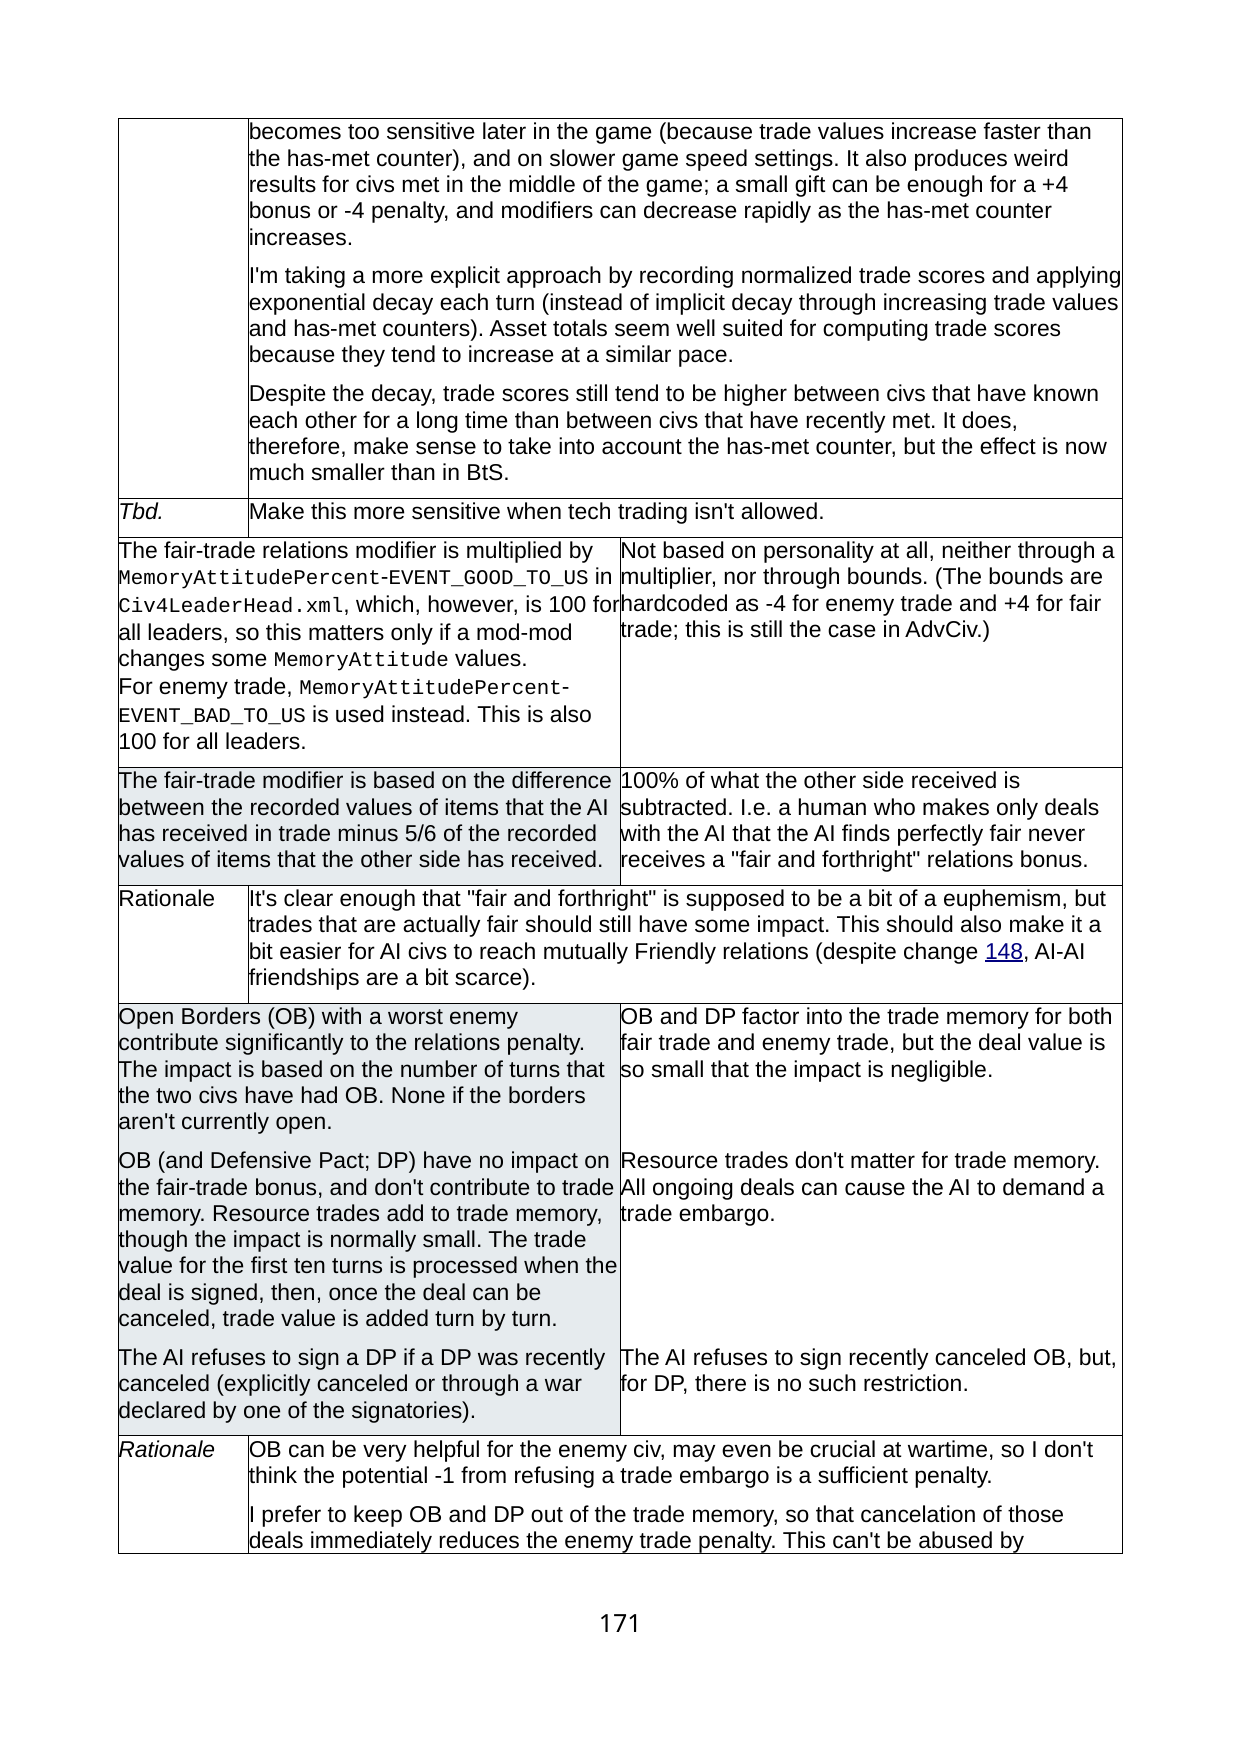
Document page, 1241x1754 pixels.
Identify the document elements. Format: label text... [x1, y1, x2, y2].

table_cell Make this more sensitive when tech trading isn't allowed. [249, 499, 1122, 537]
table_cell Tbd. [119, 499, 248, 537]
table_cell Not based on personality at all, neither through a multiplier, nor through bounds. (The bounds are hardcoded as -4 for enemy trade and +4 for fair trade; this is still the case in AdvCiv.) [621, 538, 1122, 767]
table_cell Rationale [119, 886, 248, 1003]
table_cell The fair-trade modifier is based on the difference between the recorded values of items that the AI has received in trade minus 5/6 of the recorded values of items that the other side has received. [119, 768, 620, 885]
table_cell Rationale [119, 1436, 248, 1553]
table_cell OB and DP factor into the trade memory for both fair trade and enemy trade, but the deal value is so small that the impact is negligible. Resource trades don't matter for trade memory. All ongoing deals can cause the AI to demand a trade embargo. The AI refuses to sign recently canceled OB, but, for DP, there is no such restriction. [621, 1004, 1122, 1435]
table_cell Open Borders (OB) with a worst enemy contribute significantly to the relations penalty. The impact is based on the number of turns that the two civs have had OB. None if the borders aren't currently open. OB (and Defensive Pact; DP) have no impact on the fair-trade bonus, and don't contribute to trade memory. Resource trades add to trade memory, though the impact is normally small. The trade value for the first ten turns is processed when the deal is signed, then, once the deal can be canceled, trade value is added turn by turn. The AI refuses to sign a DP if a DP was recently canceled (explicitly canceled or through a war declared by one of the signatories). [119, 1004, 620, 1435]
table_cell [119, 119, 248, 498]
table_cell OB can be very helpful for the enemy civ, may even be crucial at wartime, so I don't think the potential -1 from refusing a trade embargo is a sufficient penalty. I prefer to keep OB and DP out of the trade memory, so that cancelation of those deals immediately reduces the enemy trade penalty. This can't be abused by [249, 1436, 1122, 1553]
table_cell The fair-trade relations modifier is multiplied by MemoryAttitudePercent-EVENT_GOOD_TO_US in Civ4LeaderHead.xml, which, however, is 100 for all leaders, so this matters only if a mod-mod changes some MemoryAttitude values. For enemy trade, MemoryAttitudePercent-EVENT_BAD_TO_US is used instead. This is also 100 for all leaders. [119, 538, 620, 767]
table_cell becomes too sensitive later in the game (because trade values increase faster than the has-met counter), and on slower game speed settings. It also produces weird results for civs met in the middle of the game; a small gift can be enough for a +4 bonus or -4 penalty, and modifiers can decrease rapidly as the has-met counter increases. I'm taking a more explicit approach by recording normalized trade scores and applying exponential decay each turn (instead of implicit decay through increasing trade values and has-met counters). Asset totals seem well suited for computing trade scores because they tend to increase at a similar pace. Despite the decay, trade scores still tend to be higher between civs that have known each other for a long time than between civs that have recently met. It does, therefore, make sense to take into account the has-met counter, but the effect is now much smaller than in BtS. [249, 119, 1122, 498]
table_cell It's clear enough that "fair and forthright" is supposed to be a bit of a euphemism, but trades that are actually fair should still have some impact. This should also make it a bit easier for AI civs to reach mutually Friendly relations (despite change 148, AI-AI friendships are a bit scarce). [249, 886, 1122, 1003]
table_cell 100% of what the other side received is subtracted. I.e. a human who makes only deals with the AI that the AI finds perfectly fair never receives a "fair and forthright" relations bonus. [621, 768, 1122, 885]
